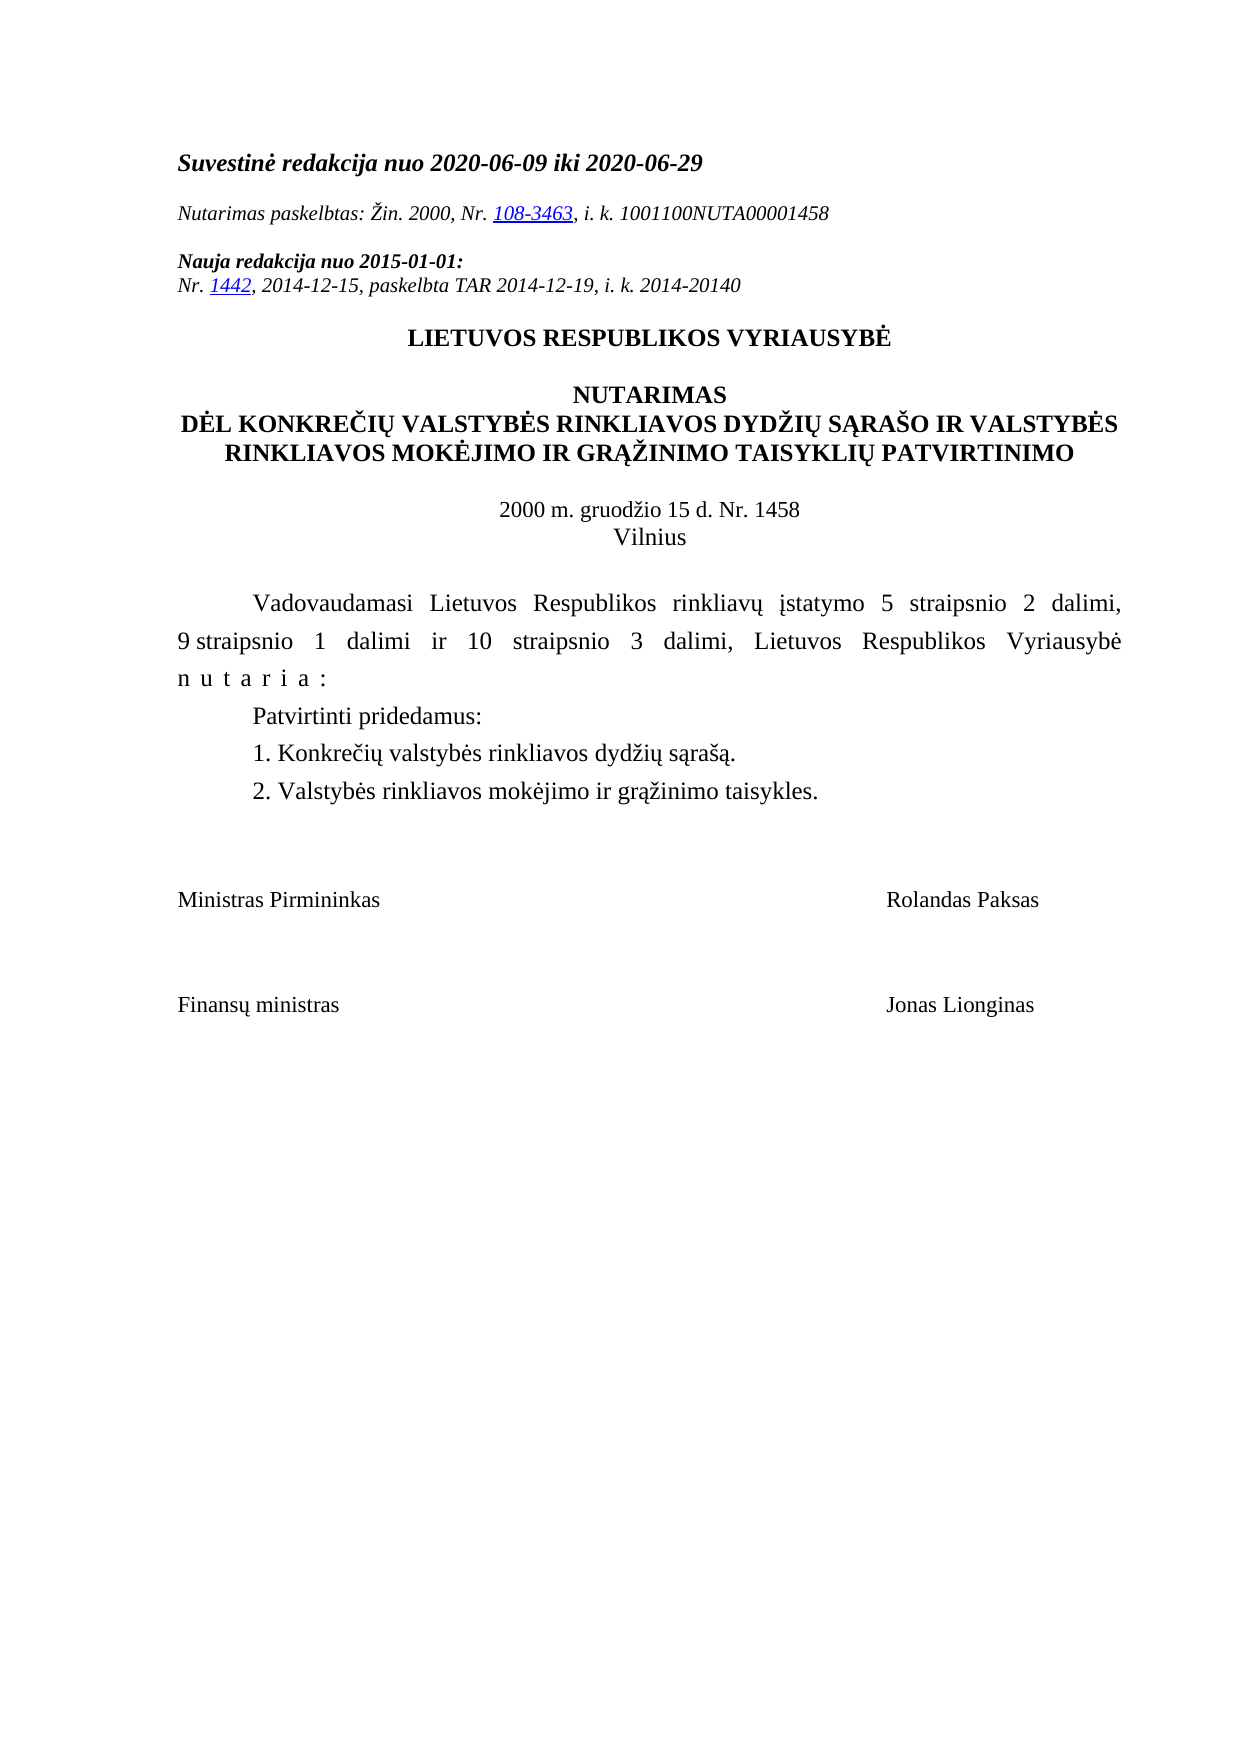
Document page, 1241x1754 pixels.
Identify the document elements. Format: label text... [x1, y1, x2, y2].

text 2. Valstybės rinkliavos mokėjimo ir grąžinimo taisykles. [177, 767, 1122, 804]
text Vadovaudamasi Lietuvos Respublikos rinkliavų įstatymo 5 straipsnio 2 dalimi, 9 straipsnio 1 dalimi ir 10 straipsnio 3 dalimi, Lietuvos Respublikos Vyriausybė nutaria: [177, 579, 1122, 692]
text NUTARIMAS [177, 381, 1122, 409]
text Patvirtinti pridedamus: [177, 692, 1122, 729]
text Nauja redakcija nuo 2015-01-01: [177, 249, 1122, 273]
text Vilnius [177, 522, 1122, 551]
text Nutarimas paskelbtas: Žin. 2000, Nr. 108-3463, i. k. 1001100NUTA00001458 [177, 201, 1122, 224]
text DĖL KONKREČIŲ VALSTYBĖS RINKLIAVOS DYDŽIŲ SĄRAŠO IR VALSTYBĖS RINKLIAVOS MOKĖJIMO IR GRĄŽINIMO TAISYKLIŲ PATVIRTINIMO [177, 409, 1122, 467]
text Finansų ministras Jonas Lionginas [177, 991, 1122, 1018]
text Ministras Pirmininkas Rolandas Paksas [177, 886, 1122, 912]
text 2000 m. gruodžio 15 d. Nr. 1458 [177, 496, 1122, 522]
text Nr. 1442, 2014-12-15, paskelbta TAR 2014-12-19, i. k. 2014-20140 [177, 273, 1122, 297]
text LIETUVOS RESPUBLIKOS VYRIAUSYBĖ [177, 323, 1122, 352]
text Suvestinė redakcija nuo 2020-06-09 iki 2020-06-29 [177, 148, 1122, 176]
text 1. Konkrečių valstybės rinkliavos dydžių sąrašą. [177, 729, 1122, 767]
